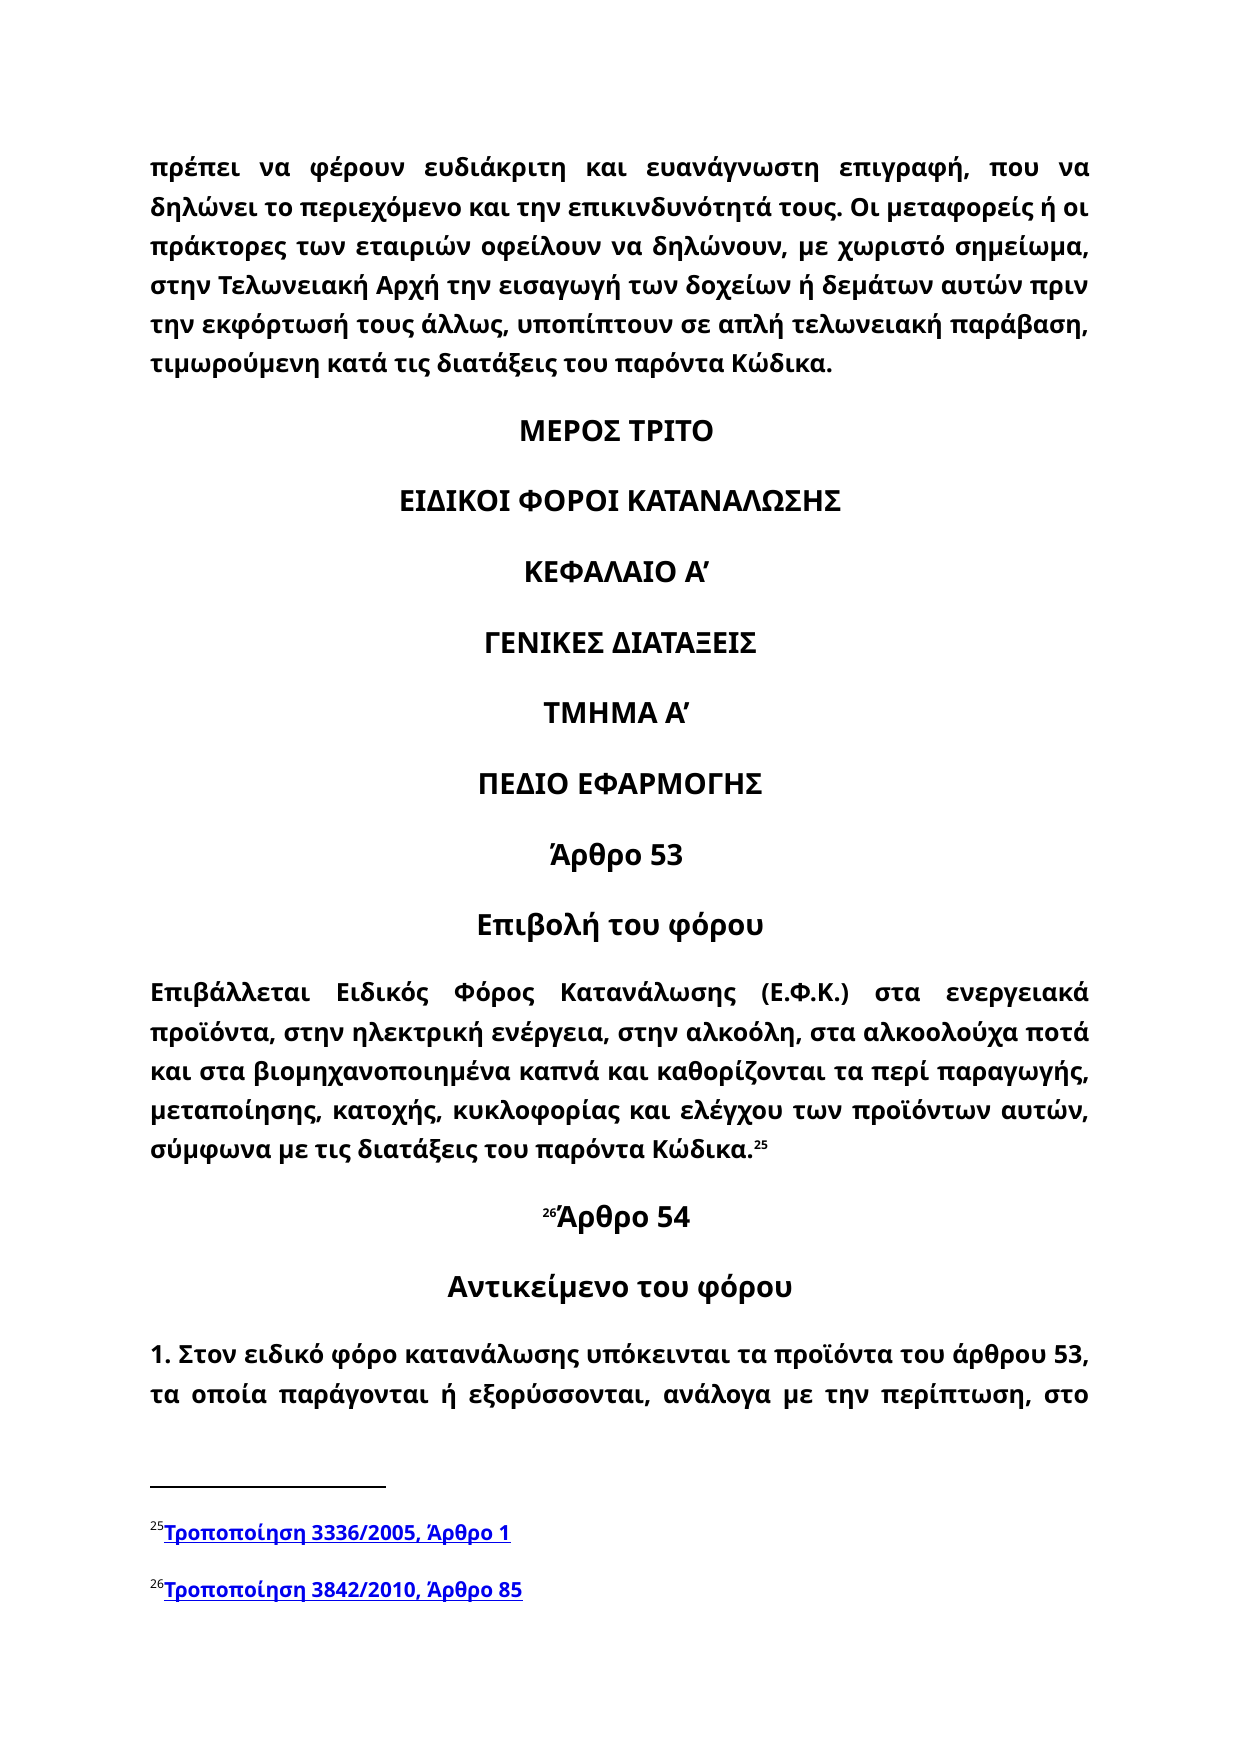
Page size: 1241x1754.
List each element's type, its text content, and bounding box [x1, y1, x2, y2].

text Τροποποίηση 3336/2005, Άρθρο 1 [150, 1518, 1090, 1546]
subtitle ΠΕΔΙΟ ΕΦΑΡΜΟΓΗΣ [150, 763, 1090, 803]
subtitle Επιβολή του φόρου [150, 904, 1090, 944]
text Τροποποίηση 3842/2010, Άρθρο 85 [150, 1576, 1090, 1604]
subtitle ΚΕΦΑΛΑΙΟ Α’ [150, 551, 1090, 591]
subtitle ΤΜΗΜΑ Α’ [150, 692, 1090, 732]
subtitle ΕΙΔΙΚΟΙ ΦΟΡΟΙ ΚΑΤΑΝΑΛΩΣΗΣ [150, 481, 1090, 520]
text 1. Στον ειδικό φόρο κατανάλωσης υπόκεινται τα προϊόντα του άρθρου 53, τα οποία παράγονται ή εξορύσσονται, ανάλογα με την περίπτωση, στο [150, 1337, 1090, 1410]
text πρέπει να φέρουν ευδιάκριτη και ευανάγνωστη επιγραφή, που να δηλώνει το περιεχόμενο και την επικινδυνότητά τους. Οι μεταφορείς ή οι πράκτορες των εταιριών οφείλουν να δηλώνουν, με χωριστό σημείωμα, στην Τελωνειακή Αρχή την εισαγωγή των δοχείων ή δεμάτων αυτών πριν την εκφόρτωσή τους άλλως, υποπίπτουν σε απλή τελωνειακή παράβαση, τιμωρούμενη κατά τις διατάξεις του παρόντα Κώδικα. [150, 150, 1090, 380]
text Επιβάλλεται Ειδικός Φόρος Κατανάλωσης (Ε.Φ.Κ.) στα ενεργειακά προϊόντα, στην ηλεκτρική ενέργεια, στην αλκοόλη, στα αλκοολούχα ποτά και στα βιομηχανοποιημένα καπνά και καθορίζονται τα περί παραγωγής, μεταποίησης, κατοχής, κυκλοφορίας και ελέγχου των προϊόντων αυτών, σύμφωνα με τις διατάξεις του παρόντα Κώδικα. [150, 975, 1090, 1166]
subtitle ΓΕΝΙΚΕΣ ΔΙΑΤΑΞΕΙΣ [150, 622, 1090, 662]
subtitle Αντικείμενο του φόρου [150, 1266, 1090, 1306]
subtitle ΜΕΡΟΣ ΤΡΙΤΟ [150, 410, 1090, 450]
subtitle Άρθρο 54 [150, 1196, 1090, 1236]
subtitle Άρθρο 53 [150, 834, 1090, 873]
